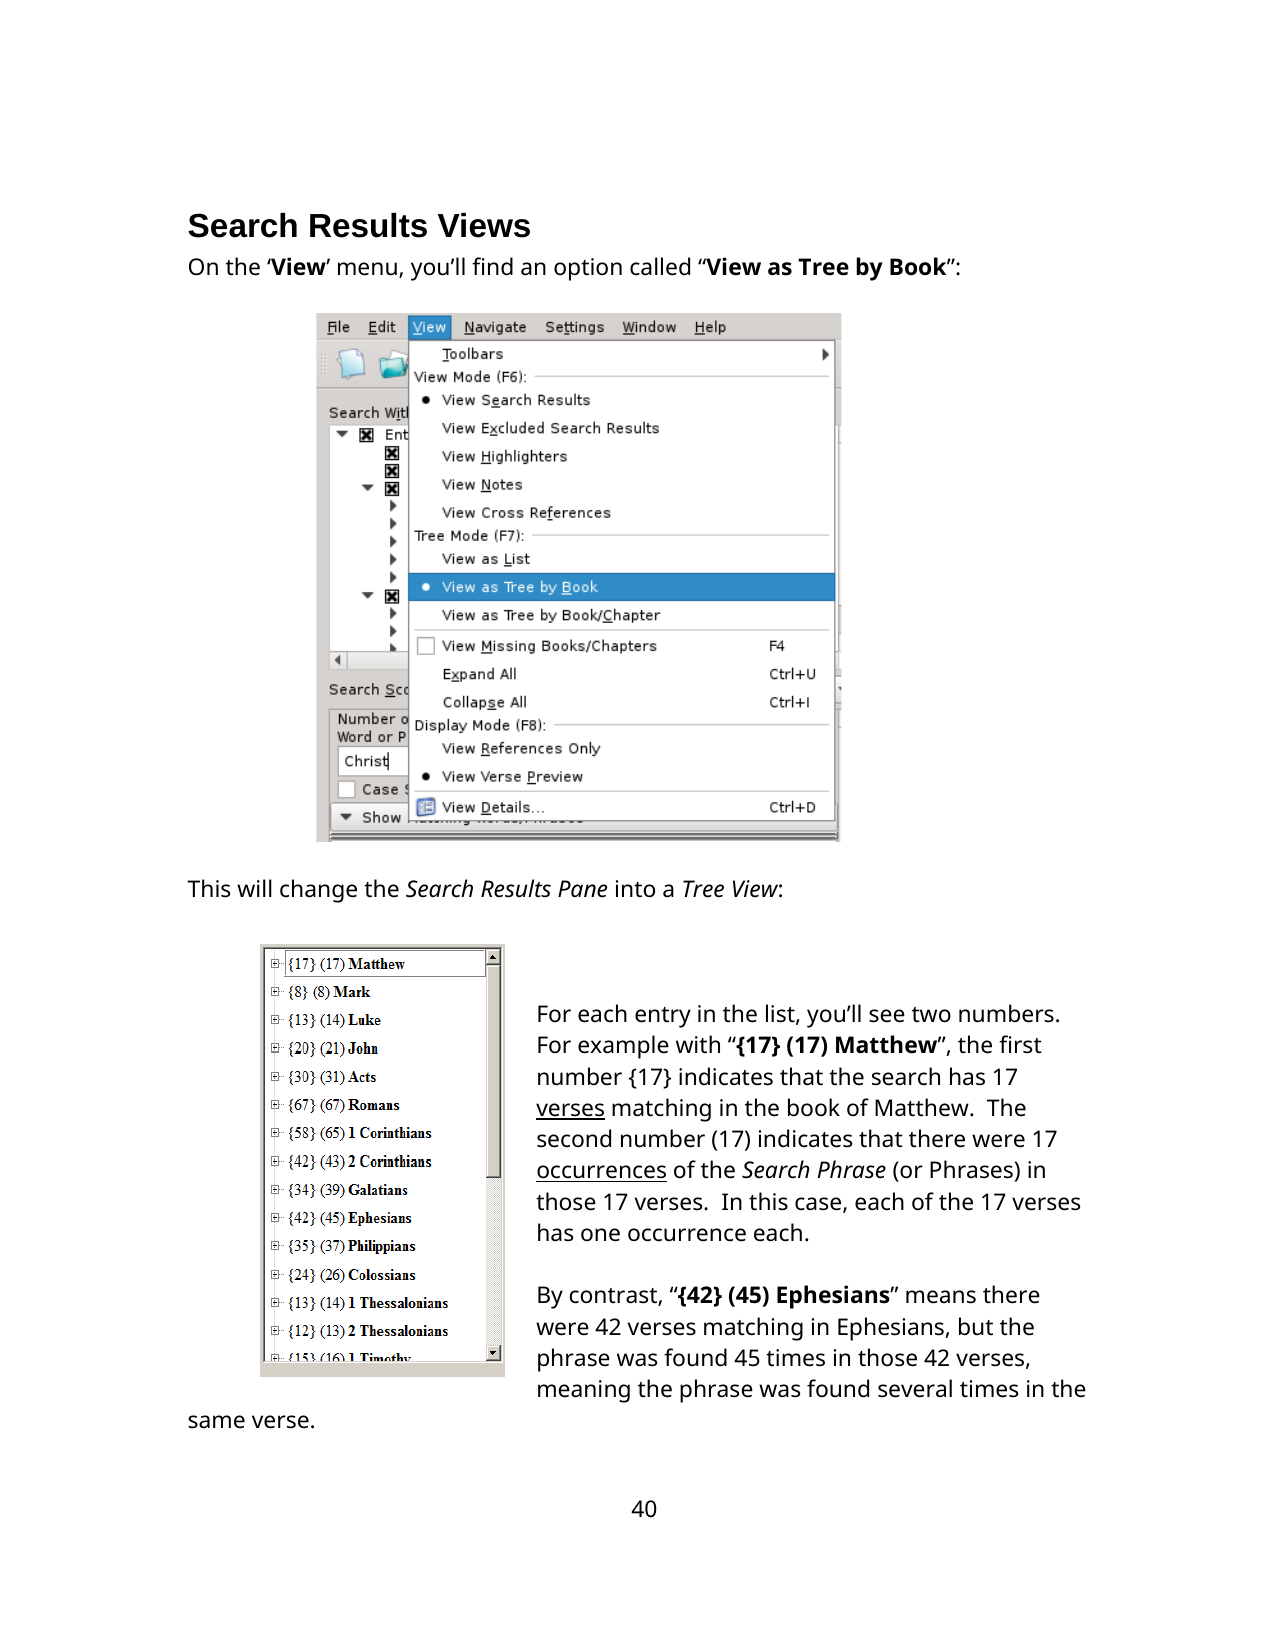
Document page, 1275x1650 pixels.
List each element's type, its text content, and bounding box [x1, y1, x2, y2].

text [187, 998, 245, 1248]
subtitle Search Results Views [187, 206, 1087, 245]
text This will change the Search Results Pane into a Tree View: [187, 873, 1087, 904]
text For each entry in the list, you’ll see two numbers. For example with “{17} (17) Matthew”, the first number {17} indicates that the search has 17 verses matching in the book of Matthew. The second number (17) indicates that there were 17 occurrences of the Search Phrase (or Phrases) in those 17 verses. In this case, each of the 17 verses has one occurrence each. [536, 998, 1087, 1248]
text On the ‘View’ menu, you’ll find an option called “View as Tree by Book”: [187, 251, 1087, 282]
picture [316, 313, 842, 842]
picture [260, 944, 499, 1377]
text By contrast, “{42} (45) Ephesians” means there were 42 verses matching in Ephesians, but the phrase was found 45 times in those 42 verses, meaning the phrase was found several times in the same verse. [187, 1279, 1087, 1435]
